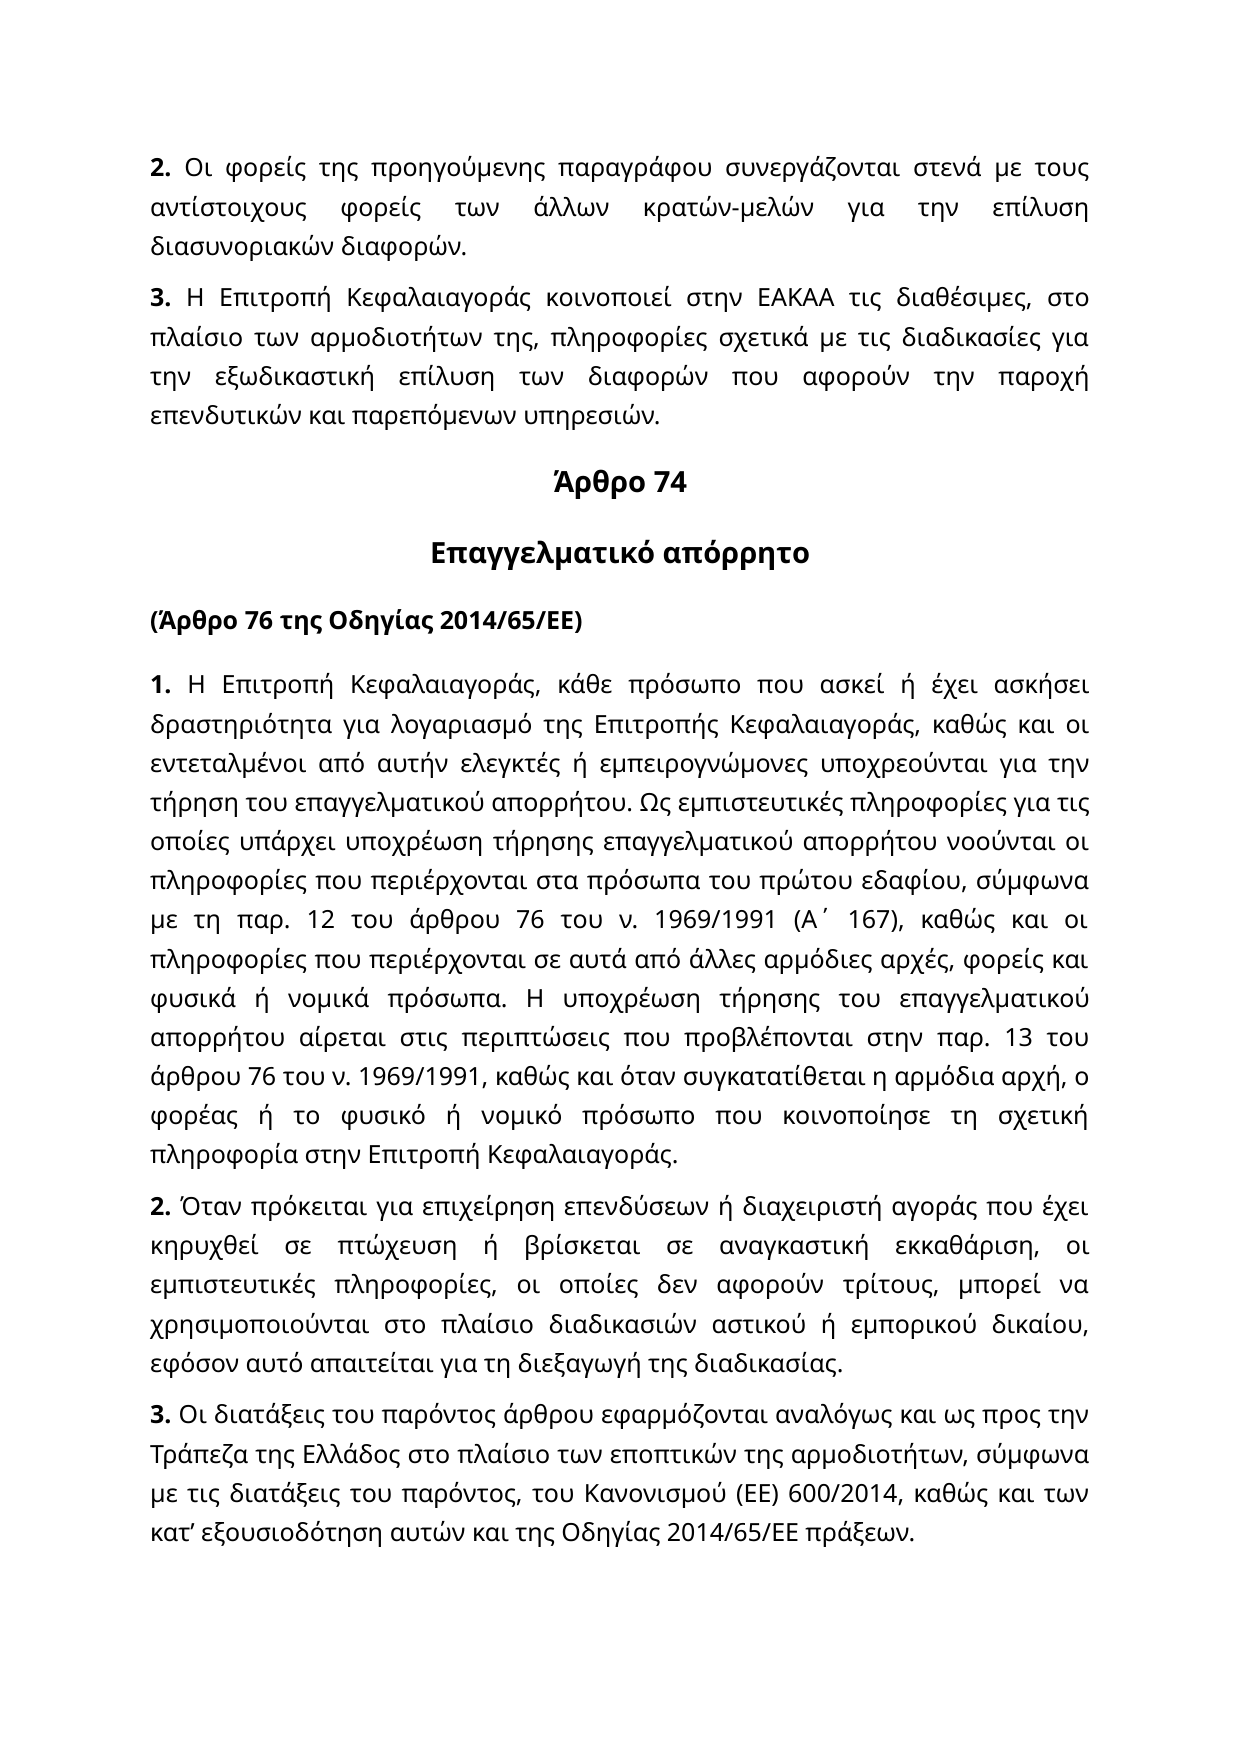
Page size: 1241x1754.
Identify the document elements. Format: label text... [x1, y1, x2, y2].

text 3. Οι διατάξεις του παρόντος άρθρου εφαρμόζονται αναλόγως και ως προς την Τράπεζα της Ελλάδος στο πλαίσιο των εποπτικών της αρμοδιοτήτων, σύμφωνα με τις διατάξεις του παρόντος, του Κανονισμού (ΕΕ) 600/2014, καθώς και των κατ’ εξουσιοδότηση αυτών και της Οδηγίας 2014/65/ΕΕ πράξεων. [150, 1397, 1090, 1549]
text 2. Οι φορείς της προηγούμενης παραγράφου συνεργάζονται στενά με τους αντίστοιχους φορείς των άλλων κρατών-μελών για την επίλυση διασυνοριακών διαφορών. [150, 150, 1090, 262]
text 3. Η Επιτροπή Κεφαλαιαγοράς κοινοποιεί στην ΕΑΚΑΑ τις διαθέσιμες, στο πλαίσιο των αρμοδιοτήτων της, πληροφορίες σχετικά με τις διαδικασίες για την εξωδικαστική επίλυση των διαφορών που αφορούν την παροχή επενδυτικών και παρεπόμενων υπηρεσιών. [150, 280, 1090, 432]
text (Άρθρο 76 της Οδηγίας 2014/65/ΕΕ) [150, 603, 1090, 637]
text 1. Η Επιτροπή Κεφαλαιαγοράς, κάθε πρόσωπο που ασκεί ή έχει ασκήσει δραστηριότητα για λογαριασμό της Επιτροπής Κεφαλαιαγοράς, καθώς και οι εντεταλμένοι από αυτήν ελεγκτές ή εμπειρογνώμονες υποχρεούνται για την τήρηση του επαγγελματικού απορρήτου. Ως εμπιστευτικές πληροφορίες για τις οποίες υπάρχει υποχρέωση τήρησης επαγγελματικού απορρήτου νοούνται οι πληροφορίες που περιέρχονται στα πρόσωπα του πρώτου εδαφίου, σύμφωνα με τη παρ. 12 του άρθρου 76 του ν. 1969/1991 (Α΄ 167), καθώς και οι πληροφορίες που περιέρχονται σε αυτά από άλλες αρμόδιες αρχές, φορείς και φυσικά ή νομικά πρόσωπα. Η υποχρέωση τήρησης του επαγγελματικού απορρήτου αίρεται στις περιπτώσεις που προβλέπονται στην παρ. 13 του άρθρου 76 του ν. 1969/1991, καθώς και όταν συγκατατίθεται η αρμόδια αρχή, ο φορέας ή το φυσικό ή νομικό πρόσωπο που κοινοποίησε τη σχετική πληροφορία στην Επιτροπή Κεφαλαιαγοράς. [150, 667, 1090, 1171]
subtitle Επαγγελματικό απόρρητο [150, 532, 1090, 572]
text 2. Όταν πρόκειται για επιχείρηση επενδύσεων ή διαχειριστή αγοράς που έχει κηρυχθεί σε πτώχευση ή βρίσκεται σε αναγκαστική εκκαθάριση, οι εμπιστευτικές πληροφορίες, οι οποίες δεν αφορούν τρίτους, μπορεί να χρησιμοποιούνται στο πλαίσιο διαδικασιών αστικού ή εμπορικού δικαίου, εφόσον αυτό απαιτείται για τη διεξαγωγή της διαδικασίας. [150, 1189, 1090, 1379]
subtitle Άρθρο 74 [150, 462, 1090, 501]
